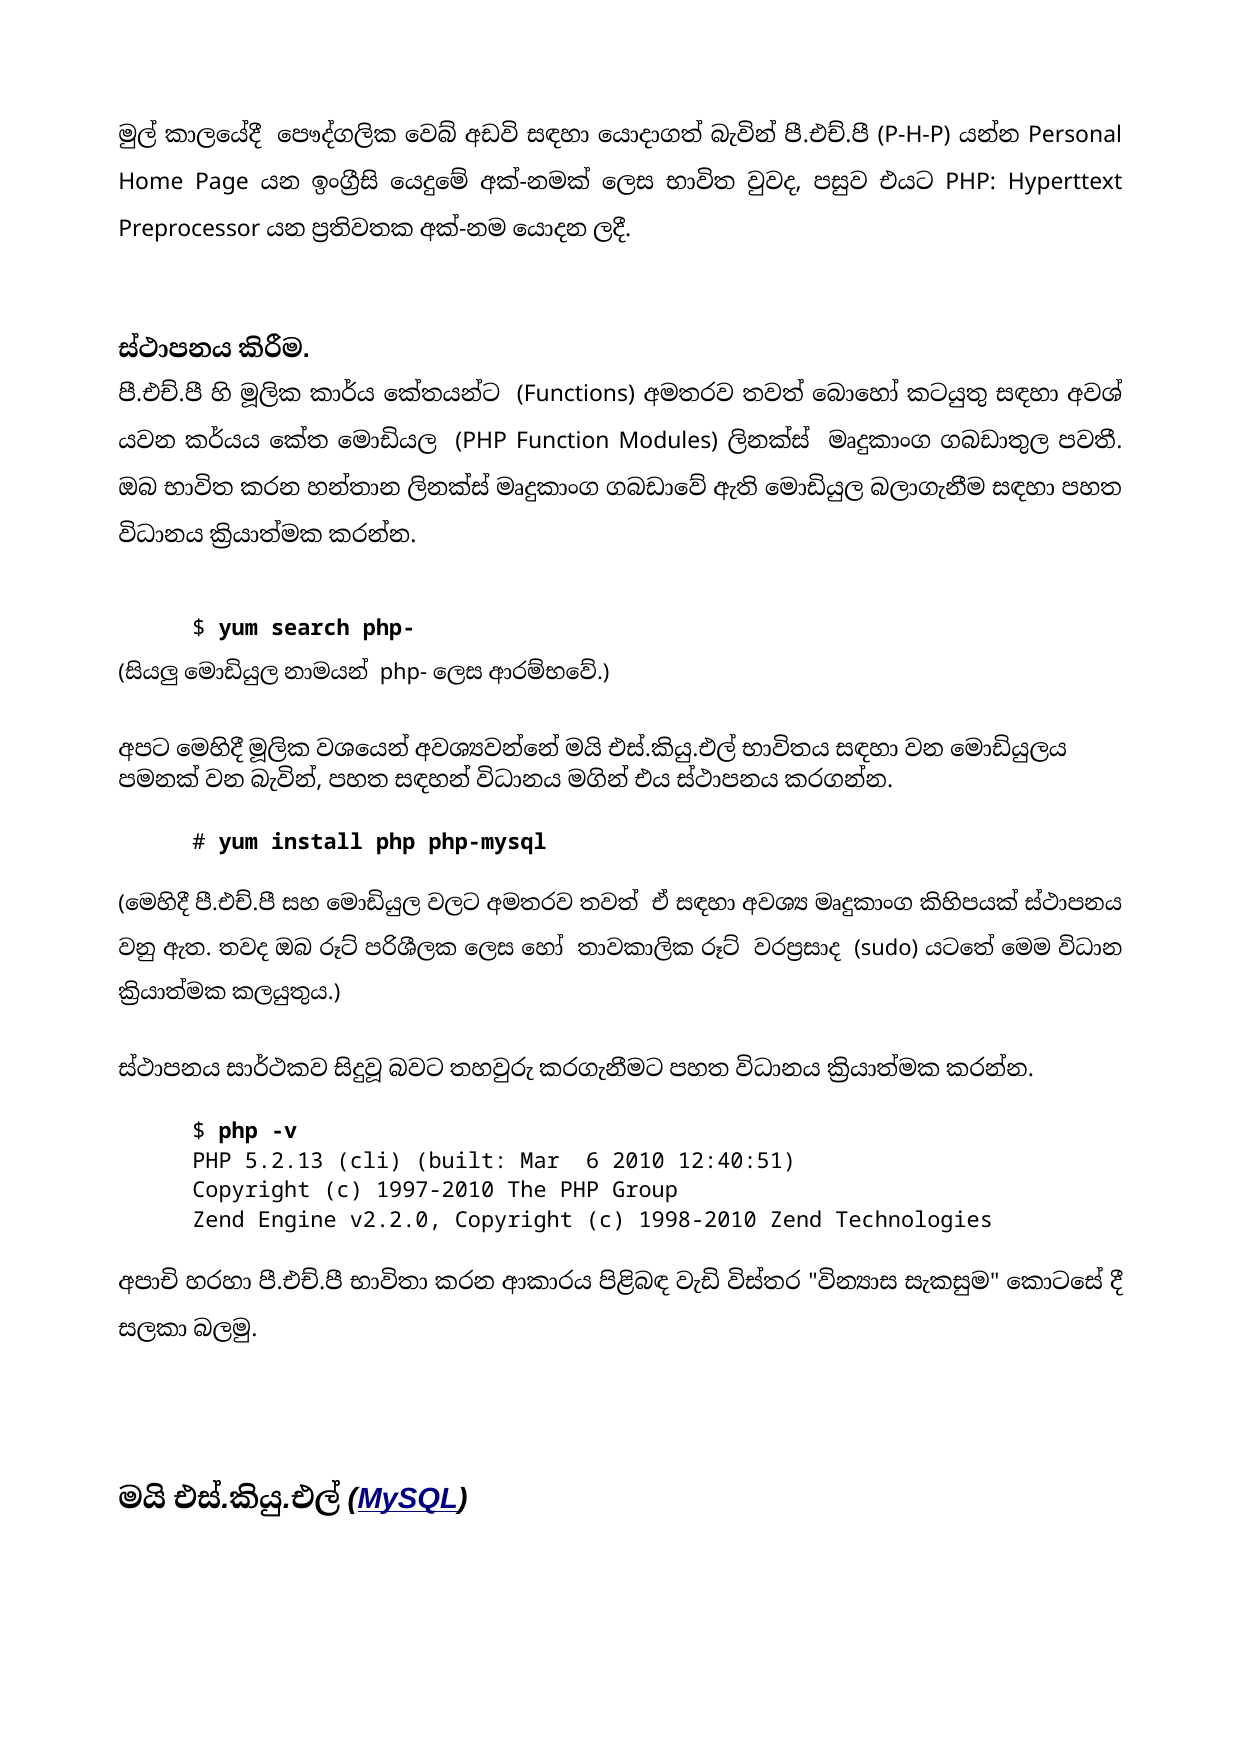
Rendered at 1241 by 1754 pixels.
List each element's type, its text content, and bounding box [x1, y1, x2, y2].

subtitle ස්ථාපනය කිරීම. [118, 331, 1122, 365]
text (සියලු මොඩියුල නාමයන් php- ලෙස ආරම්භවේ.) [118, 656, 1122, 686]
subtitle මයි එස්.කියු.එල් (MySQL) [118, 1478, 1122, 1517]
text $ yum search php- [118, 612, 1122, 641]
text Zend Engine v2.2.0, Copyright (c) 1998-2010 Zend Technologies [118, 1204, 1122, 1234]
text අපාචි හරහා පී.එච්.පී භාවිතා කරන ආකාරය පිළිබඳ වැඩි විස්තර "වින්‍යාස සැකසුම" කොටසේ දී සලකා බලමු. [118, 1265, 1122, 1343]
text ස්ථාපනය සාර්ථකව සිදුවූ බවට තහවුරු කරගැනීමට පහත විධානය ක්‍රියාත්මක කරන්න. [118, 1052, 1122, 1083]
text PHP 5.2.13 (cli) (built: Mar 6 2010 12:40:51) [118, 1144, 1122, 1174]
text පී.එච්.පී හි මූලික කාර්ය කේතයන්ට (Functions) අමතරව තවත් බොහෝ කටයුතු සඳහා අවශ්‍යවන කර්යය කේත මොඩියල (PHP Function Modules) ලිනක්ස් මෘදුකාංග ගබඩාතුල පවතී. ඔබ භාවිත කරන හන්තාන ලිනක්ස් මෘදුකාංග ගබඩාවේ ඇති මොඩියුල බලාගැනීම සඳහා පහත විධානය ක්‍රියාත්මක කරන්න. [118, 377, 1122, 549]
text අපට මෙහිදී මූලික වශයෙන් අවශ්‍යවන්නේ මයි එස්.කියු.එල් භාවිතය සඳහා වන මොඩියුලය පමනක් වන බැවින්, පහත සඳහන් විධානය මගින් එය ස්ථාපනය කරගන්න. [118, 732, 1122, 795]
text මුල් කාලයේදී පෞද්ගලික වෙබ් අඩවි සඳහා යොදාගත් බැවින් පී.එච්.පී (P-H-P) යන්න Personal Home Page යන ඉංග්‍රීසි යෙදුමේ අක්-නමක් ලෙස භාවිත වුවද, පසුව එයට PHP: Hyperttext Preprocessor යන ප්‍රතිවතක අක්-නම යොදන ලදී. [118, 118, 1122, 243]
text $ php -v [118, 1115, 1122, 1144]
text # yum install php php-mysql [118, 826, 1122, 856]
text Copyright (c) 1997-2010 The PHP Group [118, 1174, 1122, 1204]
text (මෙහිදී පී.එච්.පී සහ මොඩියුල වලට අමතරව තවත් ඒ සඳහා අවශ්‍ය මෘදුකාංග කිහිපයක් ස්ථාපනය වනු ඇත. තවද ඔබ රූට් පරිශීලක ලෙස හෝ තාවකාලික රූට් වරප්‍රසාද (sudo) යටතේ මෙම විධාන ක්‍රියාත්මක කලයුතුය.) [118, 887, 1122, 1006]
